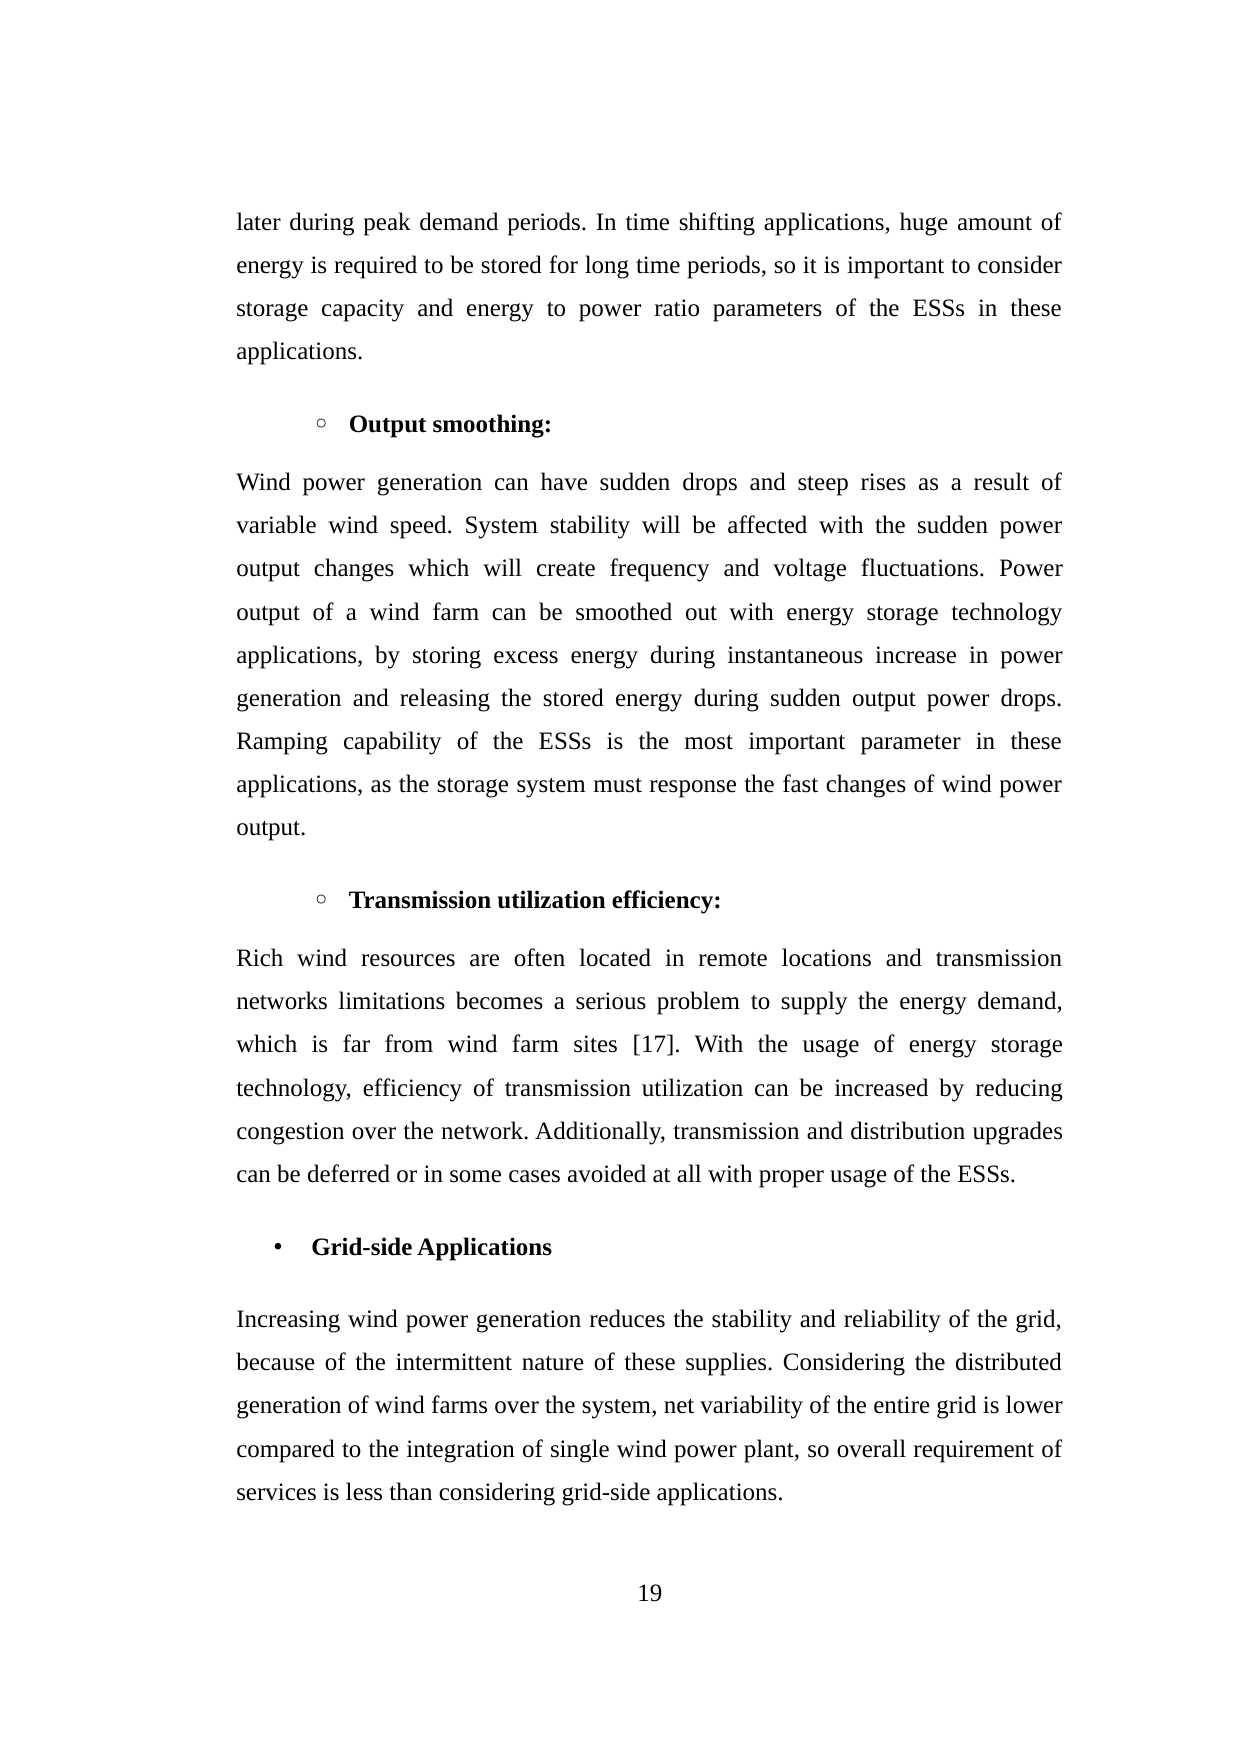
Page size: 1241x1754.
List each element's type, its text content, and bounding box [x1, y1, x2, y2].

text Increasing wind power generation reduces the stability and reliability of the grid, because of the intermittent nature of these supplies. Considering the distributed generation of wind farms over the system, net variability of the entire grid is lower compared to the integration of single wind power plant, so overall requirement of services is less than considering grid-side applications. [236, 1304, 1063, 1506]
list Output smoothing: [311, 409, 1063, 438]
text Wind power generation can have sudden drops and steep rises as a result of variable wind speed. System stability will be affected with the sudden power output changes which will create frequency and voltage fluctuations. Power output of a wind farm can be smoothed out with energy storage technology applications, by storing excess energy during instantaneous increase in power generation and releasing the stored energy during sudden output power drops. Ramping capability of the ESSs is the most important parameter in these applications, as the storage system must response the fast changes of wind power output. [236, 467, 1063, 841]
list Grid-side Applications [273, 1232, 1063, 1260]
text Rich wind resources are often located in remote locations and transmission networks limitations becomes a serious problem to supply the energy demand, which is far from wind farm sites [17]⁠. With the usage of energy storage technology, efficiency of transmission utilization can be increased by reducing congestion over the network. Additionally, transmission and distribution upgrades can be deferred or in some cases avoided at all with proper usage of the ESSs. [236, 943, 1063, 1188]
text later during peak demand periods. In time shifting applications, huge amount of energy is required to be stored for long time periods, so it is important to consider storage capacity and energy to power ratio parameters of the ESSs in these applications. [236, 207, 1063, 365]
list Transmission utilization efficiency: [311, 885, 1063, 914]
